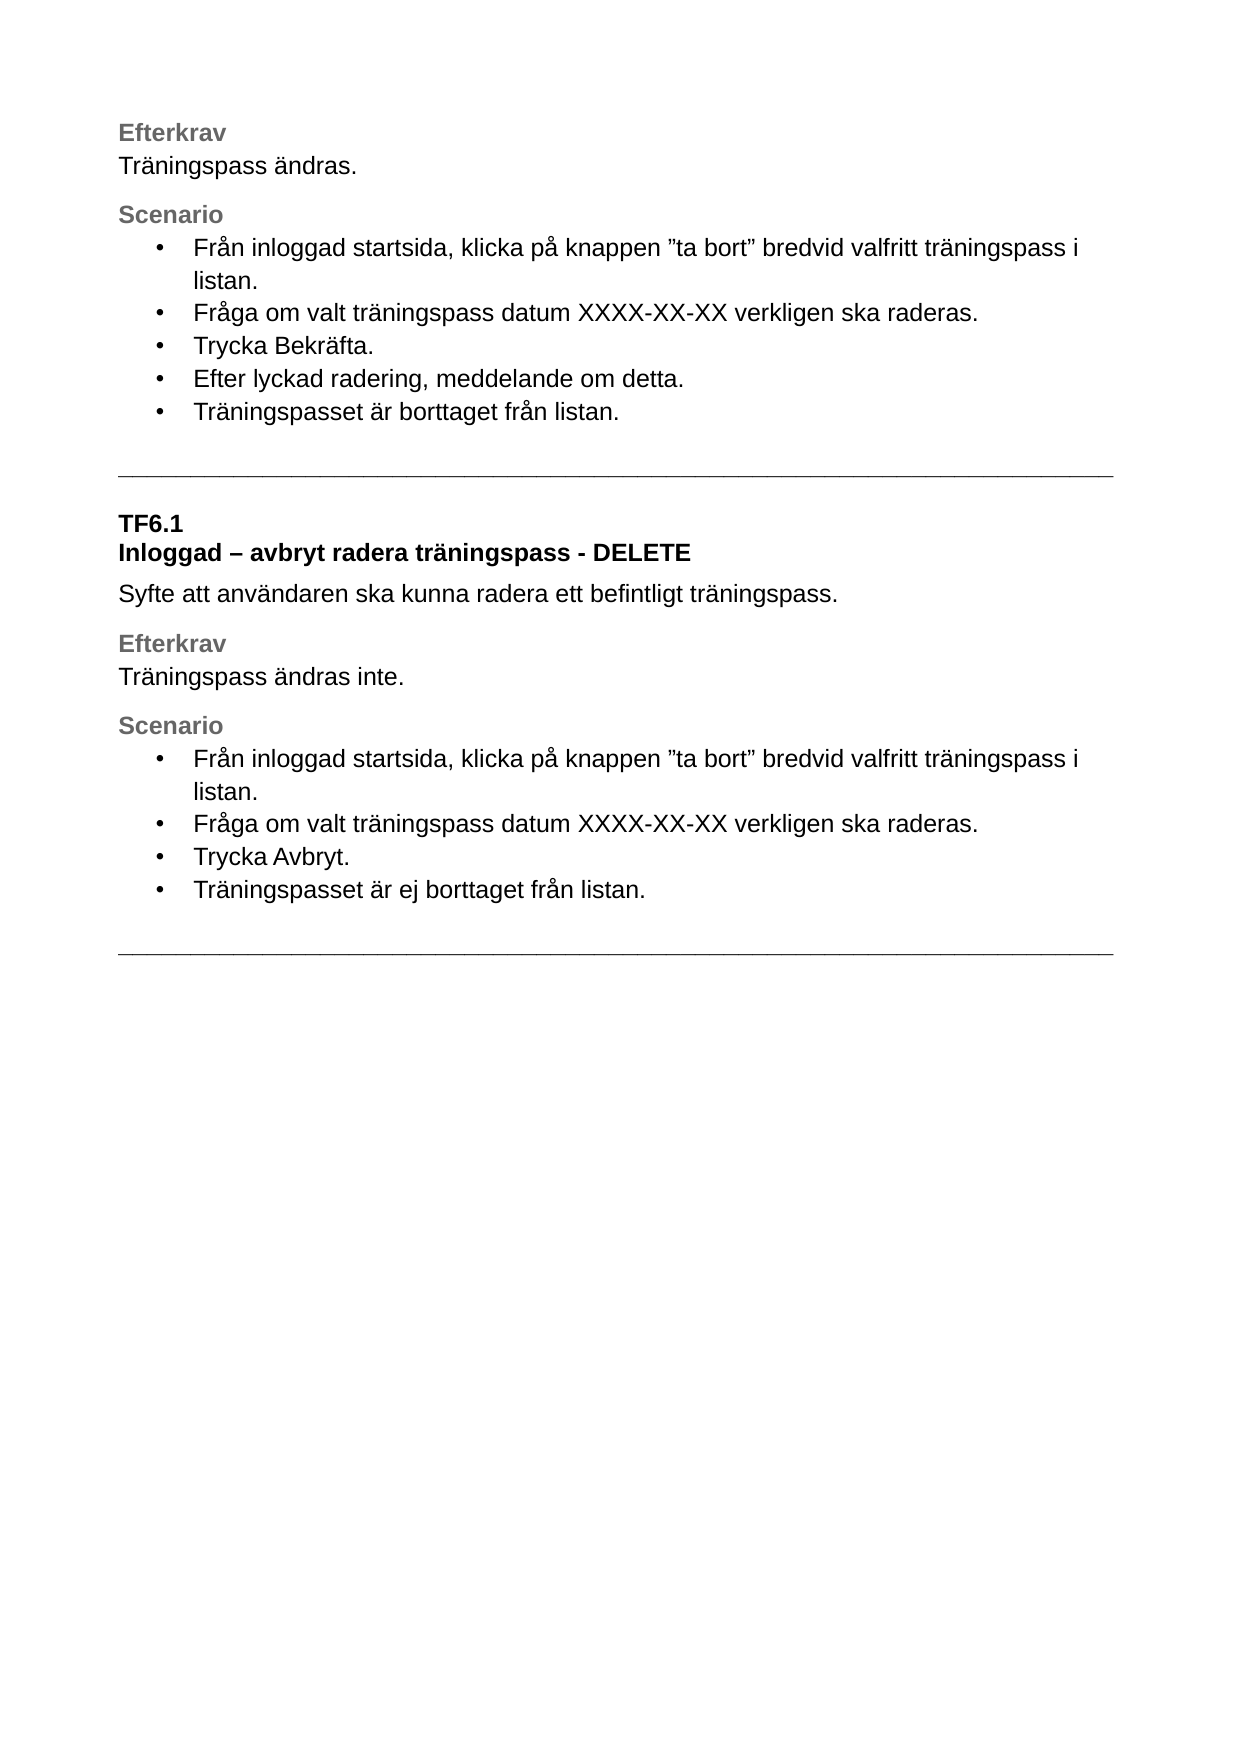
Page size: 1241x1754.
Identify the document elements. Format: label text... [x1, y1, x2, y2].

list Efter lyckad radering, meddelande om detta. [156, 364, 1122, 393]
text Syfte att användaren ska kunna radera ett befintligt träningspass. [118, 579, 1122, 608]
list Träningspasset är ej borttaget från listan. [156, 875, 1122, 904]
list Träningspasset är borttaget från listan. [156, 397, 1122, 426]
subtitle Scenario [118, 711, 1122, 740]
subtitle Scenario [118, 200, 1122, 229]
subtitle Efterkrav [118, 629, 1122, 658]
list Trycka Bekräfta. [156, 331, 1122, 360]
text _____________________________________________________________________ [118, 451, 1122, 480]
list Fråga om valt träningspass datum XXXX-XX-XX verkligen ska raderas. [156, 298, 1122, 327]
list Fråga om valt träningspass datum XXXX-XX-XX verkligen ska raderas. [156, 809, 1122, 838]
subtitle TF6.1 Inloggad – avbryt radera träningspass - DELETE [118, 509, 1122, 567]
list Från inloggad startsida, klicka på knappen ”ta bort” bredvid valfritt träningspass i listan. [156, 744, 1122, 805]
list Trycka Avbryt. [156, 842, 1122, 871]
text Träningspass ändras. [118, 151, 1122, 179]
list Från inloggad startsida, klicka på knappen ”ta bort” bredvid valfritt träningspass i listan. [156, 233, 1122, 294]
subtitle Efterkrav [118, 118, 1122, 147]
text Träningspass ändras inte. [118, 662, 1122, 690]
text _____________________________________________________________________ [118, 928, 1122, 958]
